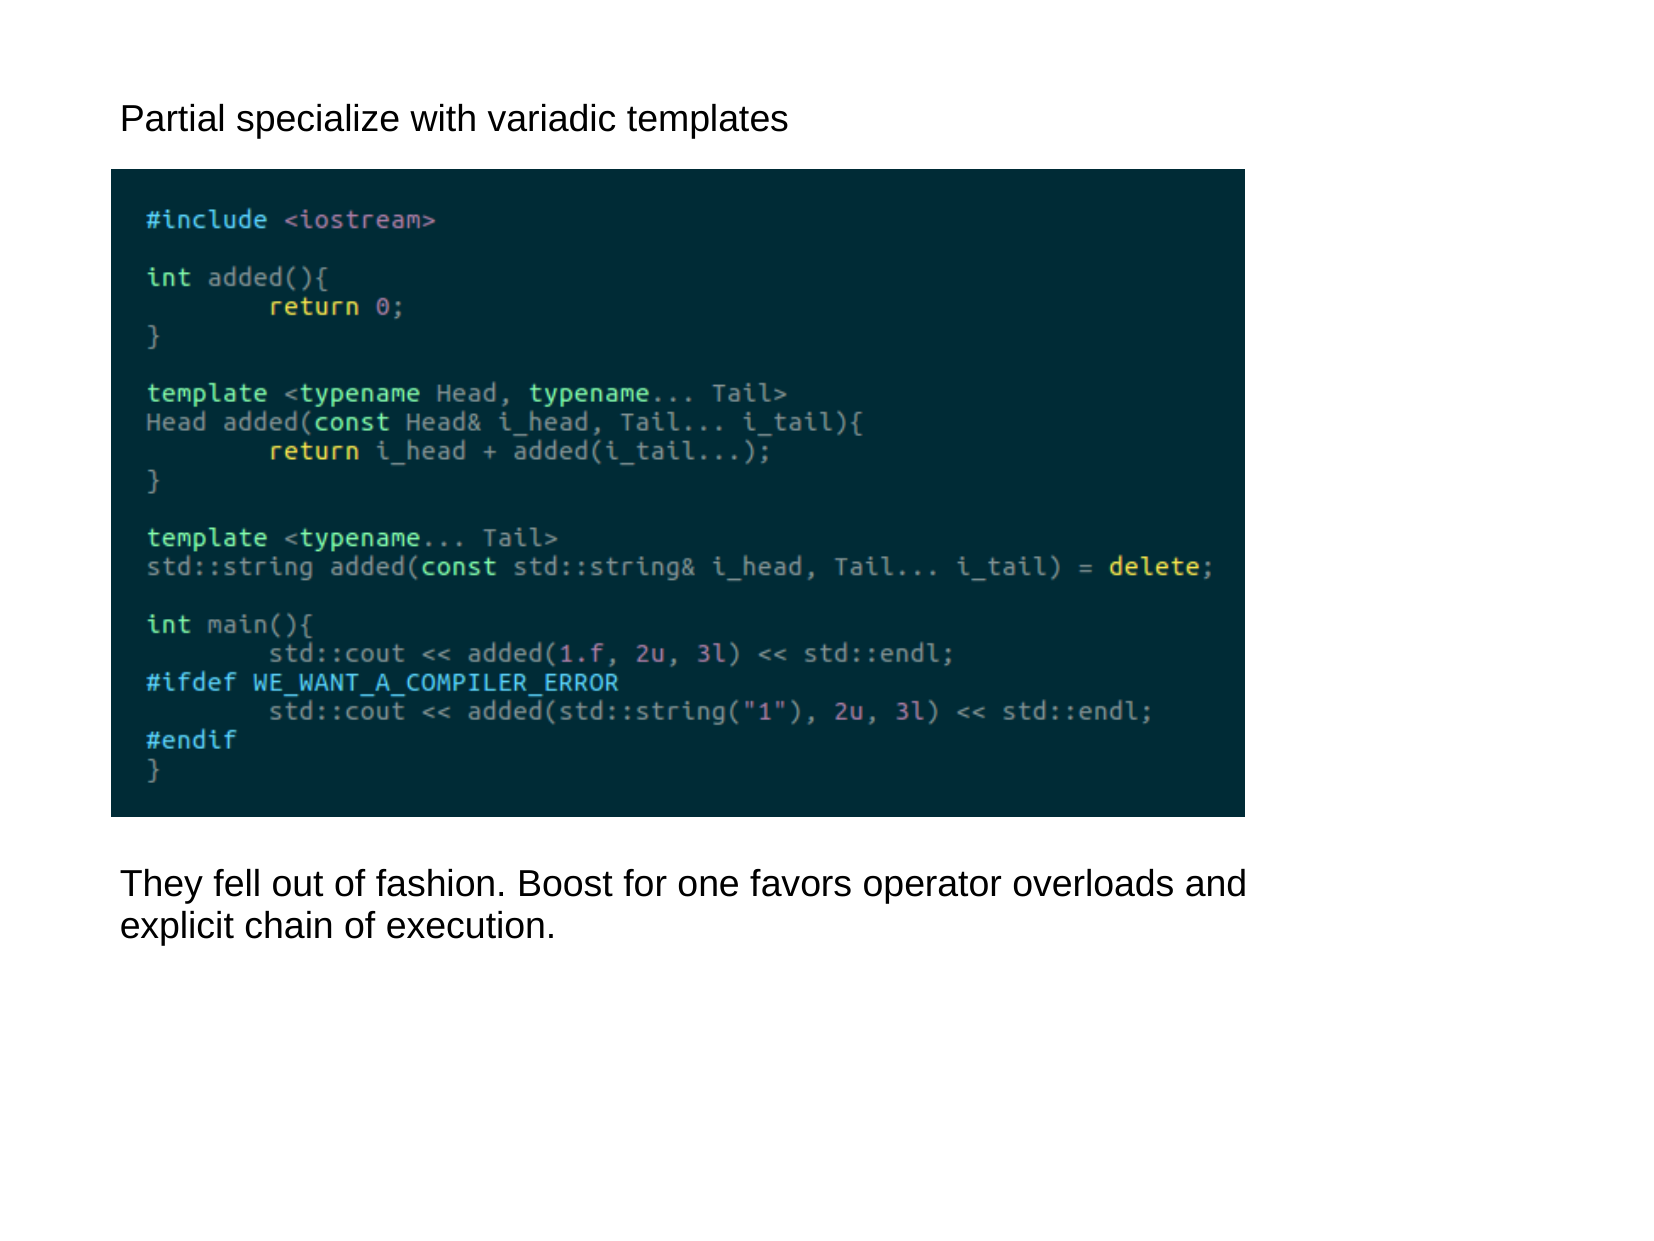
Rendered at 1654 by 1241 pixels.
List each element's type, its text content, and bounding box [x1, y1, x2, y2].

picture [224, 417, 236, 430]
picture [622, 414, 634, 430]
picture [576, 388, 588, 401]
picture [809, 717, 815, 724]
picture [1155, 562, 1169, 575]
picture [561, 388, 573, 407]
picture [881, 648, 893, 662]
picture [561, 706, 572, 719]
picture [529, 439, 542, 459]
picture [148, 267, 160, 286]
picture [1185, 562, 1200, 575]
picture [653, 702, 664, 719]
picture [576, 702, 587, 719]
picture [303, 266, 311, 291]
picture [332, 446, 343, 459]
picture [836, 703, 847, 720]
picture [606, 388, 618, 401]
text_box They fell out of fashion. Boost for one favors operator overloads and explicit chain of execution. [105, 855, 1274, 954]
picture [254, 411, 267, 430]
picture [270, 301, 282, 315]
picture [485, 446, 496, 459]
picture [560, 439, 587, 459]
picture [347, 301, 358, 315]
picture [503, 399, 509, 406]
picture [790, 417, 801, 430]
picture [331, 562, 343, 575]
picture [776, 701, 784, 708]
picture [347, 533, 359, 546]
picture [514, 642, 542, 662]
picture [545, 417, 557, 430]
picture [546, 700, 555, 724]
picture [759, 562, 771, 575]
picture [454, 562, 465, 575]
picture [592, 439, 601, 464]
picture [225, 672, 237, 690]
picture [332, 301, 343, 315]
picture [746, 439, 754, 464]
picture [713, 706, 725, 725]
picture [610, 659, 616, 667]
picture [301, 297, 313, 315]
picture [179, 615, 190, 633]
picture [483, 382, 496, 401]
picture [515, 562, 526, 575]
picture [178, 555, 190, 575]
picture [271, 674, 282, 691]
picture [254, 266, 282, 286]
picture [255, 388, 267, 401]
picture [302, 411, 311, 435]
picture [407, 674, 419, 691]
picture [439, 562, 451, 575]
picture [546, 388, 557, 407]
picture [438, 417, 450, 430]
picture [193, 215, 205, 228]
picture [882, 557, 893, 575]
picture [958, 557, 969, 575]
picture [897, 703, 908, 720]
picture [912, 701, 924, 720]
picture [209, 210, 221, 228]
picture [239, 266, 251, 286]
picture [744, 555, 756, 575]
picture [347, 417, 358, 430]
picture [469, 388, 480, 401]
picture [179, 672, 191, 691]
picture [870, 717, 876, 724]
picture [148, 674, 160, 690]
picture [806, 648, 817, 662]
picture [545, 439, 557, 459]
picture [346, 648, 358, 662]
picture [285, 562, 297, 575]
picture [958, 707, 969, 718]
picture [361, 706, 389, 719]
picture [714, 643, 725, 662]
picture [760, 383, 771, 401]
picture [378, 533, 389, 546]
picture [469, 562, 480, 575]
picture [514, 674, 526, 691]
picture [698, 645, 710, 662]
picture [897, 648, 908, 662]
picture [302, 614, 312, 638]
picture [637, 557, 649, 575]
picture [1003, 562, 1015, 575]
picture [210, 383, 221, 401]
picture [393, 702, 404, 719]
picture [652, 649, 664, 662]
picture [809, 572, 815, 580]
picture [530, 383, 542, 401]
picture [148, 383, 160, 401]
picture [500, 412, 511, 430]
picture [653, 412, 664, 430]
picture [759, 649, 771, 660]
picture [178, 735, 190, 748]
picture [1110, 700, 1122, 719]
picture [423, 562, 435, 575]
picture [760, 703, 771, 720]
picture [286, 388, 297, 400]
picture [1020, 702, 1031, 719]
picture [485, 557, 496, 575]
picture [376, 674, 390, 690]
picture [637, 645, 648, 662]
picture [530, 528, 542, 546]
picture [178, 215, 190, 228]
picture [315, 301, 328, 315]
picture [850, 706, 862, 720]
picture [774, 649, 786, 660]
picture [591, 388, 603, 401]
picture [483, 642, 496, 662]
picture [714, 557, 725, 575]
picture [453, 411, 465, 430]
picture [300, 642, 312, 662]
picture [1079, 706, 1092, 719]
picture [546, 642, 555, 667]
picture [315, 215, 329, 228]
picture [208, 620, 236, 633]
picture [469, 706, 480, 719]
picture [1004, 706, 1015, 719]
picture [332, 533, 344, 551]
picture [590, 700, 603, 719]
picture [637, 441, 649, 459]
picture [762, 455, 767, 464]
picture [255, 620, 267, 633]
picture [226, 730, 237, 748]
picture [210, 528, 221, 546]
picture [683, 701, 694, 719]
picture [316, 533, 328, 551]
picture [409, 555, 418, 580]
picture [286, 702, 297, 719]
picture [774, 562, 786, 575]
picture [667, 562, 679, 580]
picture [530, 410, 542, 430]
picture [178, 417, 190, 430]
picture [286, 644, 297, 662]
picture [408, 440, 419, 459]
picture [545, 555, 557, 575]
picture [347, 210, 358, 228]
picture [744, 412, 755, 430]
picture [515, 446, 526, 459]
picture [376, 215, 390, 228]
picture [775, 389, 787, 400]
picture [254, 215, 267, 228]
picture [821, 412, 832, 430]
picture [1019, 557, 1030, 575]
picture [361, 555, 374, 575]
picture [821, 644, 832, 662]
picture [164, 273, 175, 286]
picture [485, 674, 496, 691]
picture [378, 412, 389, 430]
picture [746, 701, 754, 708]
picture [210, 730, 221, 748]
picture [671, 659, 677, 667]
picture [453, 439, 465, 459]
picture [271, 706, 282, 719]
picture [728, 388, 740, 401]
picture [928, 643, 939, 662]
picture [1035, 557, 1046, 575]
picture [562, 645, 572, 662]
picture [866, 557, 878, 575]
picture [483, 700, 496, 719]
picture [346, 706, 358, 719]
picture [284, 301, 298, 315]
picture [179, 388, 207, 407]
picture [595, 427, 601, 435]
picture [393, 388, 420, 401]
picture [362, 388, 374, 401]
picture [438, 385, 466, 401]
picture [1143, 715, 1149, 724]
picture [301, 528, 312, 546]
picture [225, 562, 236, 575]
picture [240, 614, 251, 633]
picture [224, 266, 236, 286]
picture [362, 533, 374, 546]
picture [607, 441, 618, 459]
picture [515, 528, 526, 546]
picture [836, 558, 847, 575]
picture [378, 388, 389, 401]
picture [484, 529, 496, 546]
picture [1140, 557, 1153, 575]
picture [284, 446, 298, 459]
picture [164, 388, 176, 401]
picture [149, 470, 159, 493]
picture [285, 411, 297, 430]
picture [239, 411, 251, 430]
picture [1080, 565, 1092, 573]
picture [499, 700, 511, 719]
picture [164, 533, 175, 546]
picture [730, 700, 738, 724]
picture [148, 614, 160, 633]
picture [271, 557, 282, 575]
picture [193, 671, 205, 691]
picture [1052, 555, 1059, 580]
picture [592, 643, 604, 662]
picture [989, 557, 1000, 575]
picture [1205, 571, 1210, 579]
picture [499, 642, 511, 662]
picture [287, 266, 295, 291]
picture [147, 732, 175, 748]
picture [209, 273, 221, 286]
picture [301, 210, 312, 228]
picture [254, 674, 268, 691]
picture [208, 677, 221, 691]
picture [514, 700, 542, 719]
picture [300, 700, 312, 719]
picture [407, 414, 435, 430]
picture [438, 446, 450, 459]
picture [346, 674, 359, 690]
picture [945, 657, 951, 666]
picture [469, 648, 480, 662]
picture [1126, 701, 1137, 719]
picture [163, 672, 175, 691]
picture [301, 383, 312, 401]
picture [835, 642, 847, 662]
picture [347, 446, 358, 459]
picture [789, 555, 801, 575]
picture [393, 533, 420, 546]
picture [332, 215, 343, 228]
picture [363, 215, 373, 228]
picture [315, 674, 343, 690]
picture [973, 707, 985, 718]
picture [332, 388, 344, 407]
picture [911, 642, 924, 662]
picture [149, 325, 159, 349]
picture [148, 528, 160, 546]
picture [745, 383, 755, 401]
picture [393, 644, 404, 662]
picture [653, 562, 664, 575]
picture [682, 558, 695, 575]
picture [164, 557, 175, 575]
picture [422, 674, 465, 691]
picture [378, 441, 389, 459]
picture [792, 700, 800, 724]
picture [193, 411, 205, 430]
picture [147, 414, 175, 430]
picture [255, 533, 267, 546]
picture [300, 562, 312, 580]
picture [530, 557, 542, 575]
picture [1109, 555, 1139, 575]
picture [271, 648, 282, 662]
picture [838, 411, 846, 435]
picture [929, 700, 937, 724]
picture [332, 417, 344, 430]
picture [852, 412, 862, 435]
picture [346, 555, 358, 575]
picture [607, 557, 618, 575]
picture [622, 388, 649, 401]
picture [286, 533, 297, 544]
picture [423, 649, 435, 660]
picture [285, 215, 297, 226]
picture [179, 533, 207, 551]
picture [193, 729, 205, 748]
picture [224, 208, 251, 228]
picture [317, 268, 327, 291]
picture [500, 674, 511, 691]
picture [347, 388, 359, 401]
picture [546, 674, 572, 691]
picture [407, 215, 436, 228]
picture [575, 674, 587, 690]
picture [468, 414, 481, 430]
picture [271, 613, 280, 638]
picture [224, 533, 236, 546]
picture [301, 441, 312, 459]
picture [377, 562, 389, 575]
picture [806, 412, 817, 430]
picture [316, 417, 328, 430]
picture [698, 706, 710, 719]
picture [147, 210, 175, 228]
picture [499, 533, 511, 546]
picture [179, 268, 190, 286]
picture [256, 562, 266, 575]
picture [438, 707, 450, 718]
picture [315, 446, 328, 459]
picture [1171, 557, 1183, 575]
picture [361, 648, 375, 662]
picture [149, 562, 160, 575]
text_box Partial specialize with variadic templates [105, 90, 805, 147]
picture [270, 446, 282, 459]
picture [637, 706, 648, 719]
picture [668, 412, 679, 430]
picture [623, 562, 633, 575]
picture [775, 412, 786, 430]
picture [240, 383, 251, 401]
picture [376, 298, 390, 315]
picture [851, 562, 862, 575]
picture [575, 411, 587, 430]
picture [653, 446, 664, 459]
picture [637, 417, 649, 430]
picture [392, 555, 404, 575]
picture [288, 613, 296, 638]
picture [731, 642, 739, 667]
picture [546, 533, 557, 544]
picture [300, 674, 314, 690]
picture [470, 674, 480, 691]
picture [560, 417, 572, 430]
picture [395, 310, 401, 319]
picture [683, 441, 694, 459]
picture [1033, 700, 1046, 719]
picture [592, 562, 603, 575]
picture [316, 388, 328, 407]
picture [149, 759, 159, 782]
picture [668, 706, 679, 719]
picture [590, 674, 618, 691]
picture [423, 707, 435, 718]
picture [270, 417, 282, 430]
picture [438, 649, 450, 660]
picture [422, 446, 435, 459]
picture [164, 620, 175, 633]
picture [240, 557, 251, 575]
picture [668, 441, 679, 459]
picture [362, 417, 374, 430]
picture [392, 215, 404, 228]
picture [714, 385, 726, 401]
picture [224, 388, 236, 401]
picture [1095, 706, 1107, 719]
picture [377, 649, 389, 662]
picture [240, 528, 251, 546]
